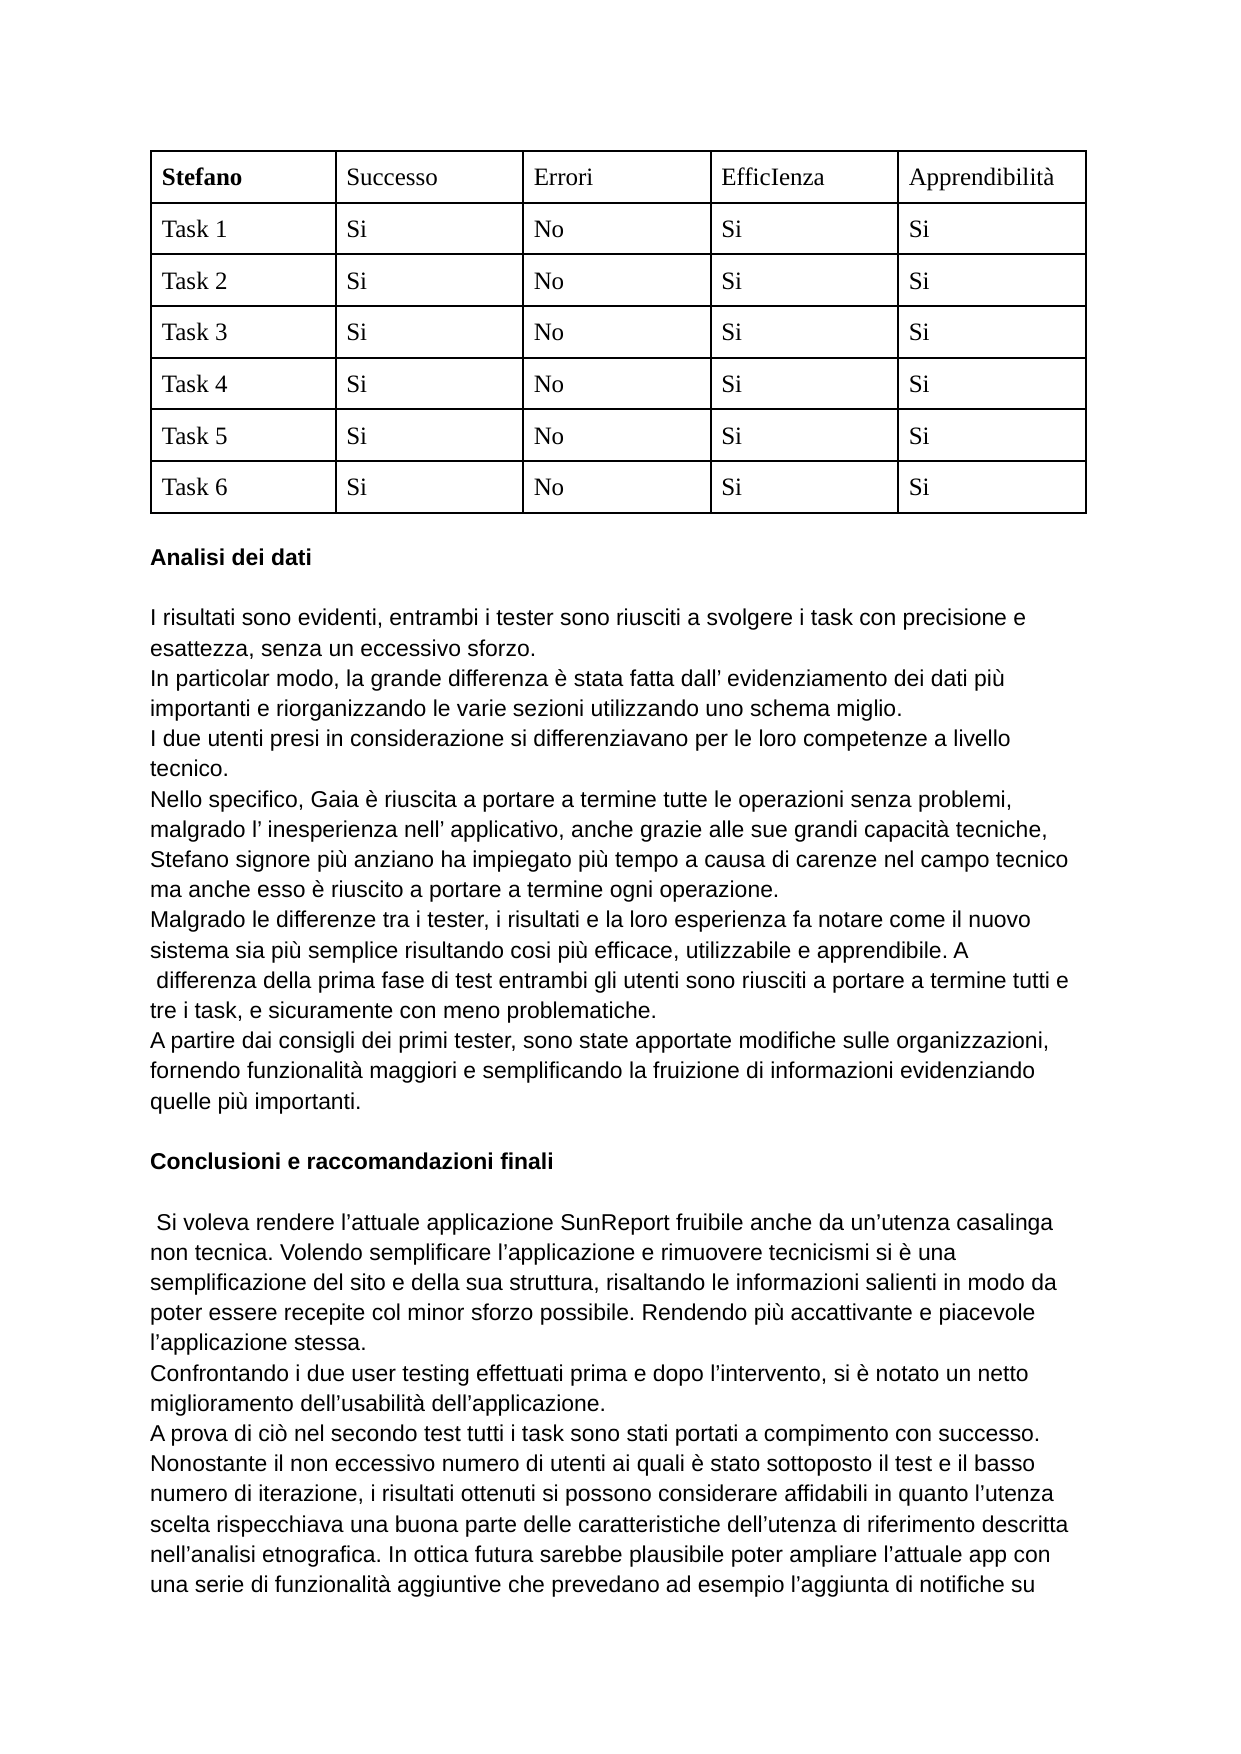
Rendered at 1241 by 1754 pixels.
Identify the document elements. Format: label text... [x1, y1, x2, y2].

text Malgrado le differenze tra i tester, i risultati e la loro esperienza fa notare come il nuovo sistema sia più semplice risultando cosi più efficace, utilizzabile e apprendibile. A [150, 906, 1090, 963]
table_cell Si [899, 462, 1085, 512]
table_cell Si [712, 255, 897, 305]
table_cell Task 6 [152, 462, 335, 512]
text A partire dai consigli dei primi tester, sono state apportate modifiche sulle organizzazioni, fornendo funzionalità maggiori e semplificando la fruizione di informazioni evidenziando quelle più importanti. [150, 1027, 1090, 1114]
table_header Successo [337, 152, 522, 202]
table_cell Si [899, 255, 1085, 305]
table_cell No [524, 204, 710, 253]
text I due utenti presi in considerazione si differenziavano per le loro competenze a livello tecnico. [150, 725, 1090, 782]
table_cell Si [899, 359, 1085, 408]
table_cell Si [712, 359, 897, 408]
table_cell Task 5 [152, 410, 335, 460]
table_cell Si [712, 204, 897, 253]
table_cell Si [899, 410, 1085, 460]
table_header Stefano [152, 152, 335, 202]
table_cell Si [712, 307, 897, 357]
table_cell Task 4 [152, 359, 335, 408]
text I risultati sono evidenti, entrambi i tester sono riusciti a svolgere i task con precisione e esattezza, senza un eccessivo sforzo. [150, 604, 1090, 661]
table_cell Task 2 [152, 255, 335, 305]
table_cell Si [337, 359, 522, 408]
table_cell Si [337, 307, 522, 357]
table_cell Si [337, 462, 522, 512]
text Si voleva rendere l’attuale applicazione SunReport fruibile anche da un’utenza casalinga non tecnica. Volendo semplificare l’applicazione e rimuovere tecnicismi si è una semplificazione del sito e della sua struttura, risaltando le informazioni salienti in modo da poter essere recepite col minor sforzo possibile. Rendendo più accattivante e piacevole l’applicazione stessa. [150, 1208, 1090, 1356]
table_cell No [524, 410, 710, 460]
text Analisi dei dati [150, 544, 1090, 570]
table_cell Si [337, 410, 522, 460]
table_header Errori [524, 152, 710, 202]
table_header EfficIenza [712, 152, 897, 202]
table_cell No [524, 359, 710, 408]
table_cell Si [712, 410, 897, 460]
table_cell No [524, 255, 710, 305]
table_cell No [524, 462, 710, 512]
table_cell Si [337, 204, 522, 253]
text A prova di ciò nel secondo test tutti i task sono stati portati a compimento con successo. Nonostante il non eccessivo numero di utenti ai quali è stato sottoposto il test e il basso numero di iterazione, i risultati ottenuti si possono considerare affidabili in quanto l’utenza scelta rispecchiava una buona parte delle caratteristiche dell’utenza di riferimento descritta nell’analisi etnografica. In ottica futura sarebbe plausibile poter ampliare l’attuale app con una serie di funzionalità aggiuntive che prevedano ad esempio l’aggiunta di notifiche su [150, 1420, 1090, 1597]
table_cell Si [337, 255, 522, 305]
text Conclusioni e raccomandazioni finali [150, 1148, 1090, 1174]
text differenza della prima fase di test entrambi gli utenti sono riusciti a portare a termine tutti e tre i task, e sicuramente con meno problematiche. [150, 967, 1090, 1023]
table_cell Si [712, 462, 897, 512]
table_cell Si [899, 204, 1085, 253]
text Nello specifico, Gaia è riuscita a portare a termine tutte le operazioni senza problemi, malgrado l’ inesperienza nell’ applicativo, anche grazie alle sue grandi capacità tecniche, Stefano signore più anziano ha impiegato più tempo a causa di carenze nel campo tecnico ma anche esso è riuscito a portare a termine ogni operazione. [150, 786, 1090, 903]
text In particolar modo, la grande differenza è stata fatta dall’ evidenziamento dei dati più importanti e riorganizzando le varie sezioni utilizzando uno schema miglio. [150, 665, 1090, 721]
text Confrontando i due user testing effettuati prima e dopo l’intervento, si è notato un netto miglioramento dell’usabilità dell’applicazione. [150, 1359, 1090, 1416]
table_header Apprendibilità [899, 152, 1085, 202]
table_cell No [524, 307, 710, 357]
table_cell Task 1 [152, 204, 335, 253]
table_cell Task 3 [152, 307, 335, 357]
table_cell Si [899, 307, 1085, 357]
